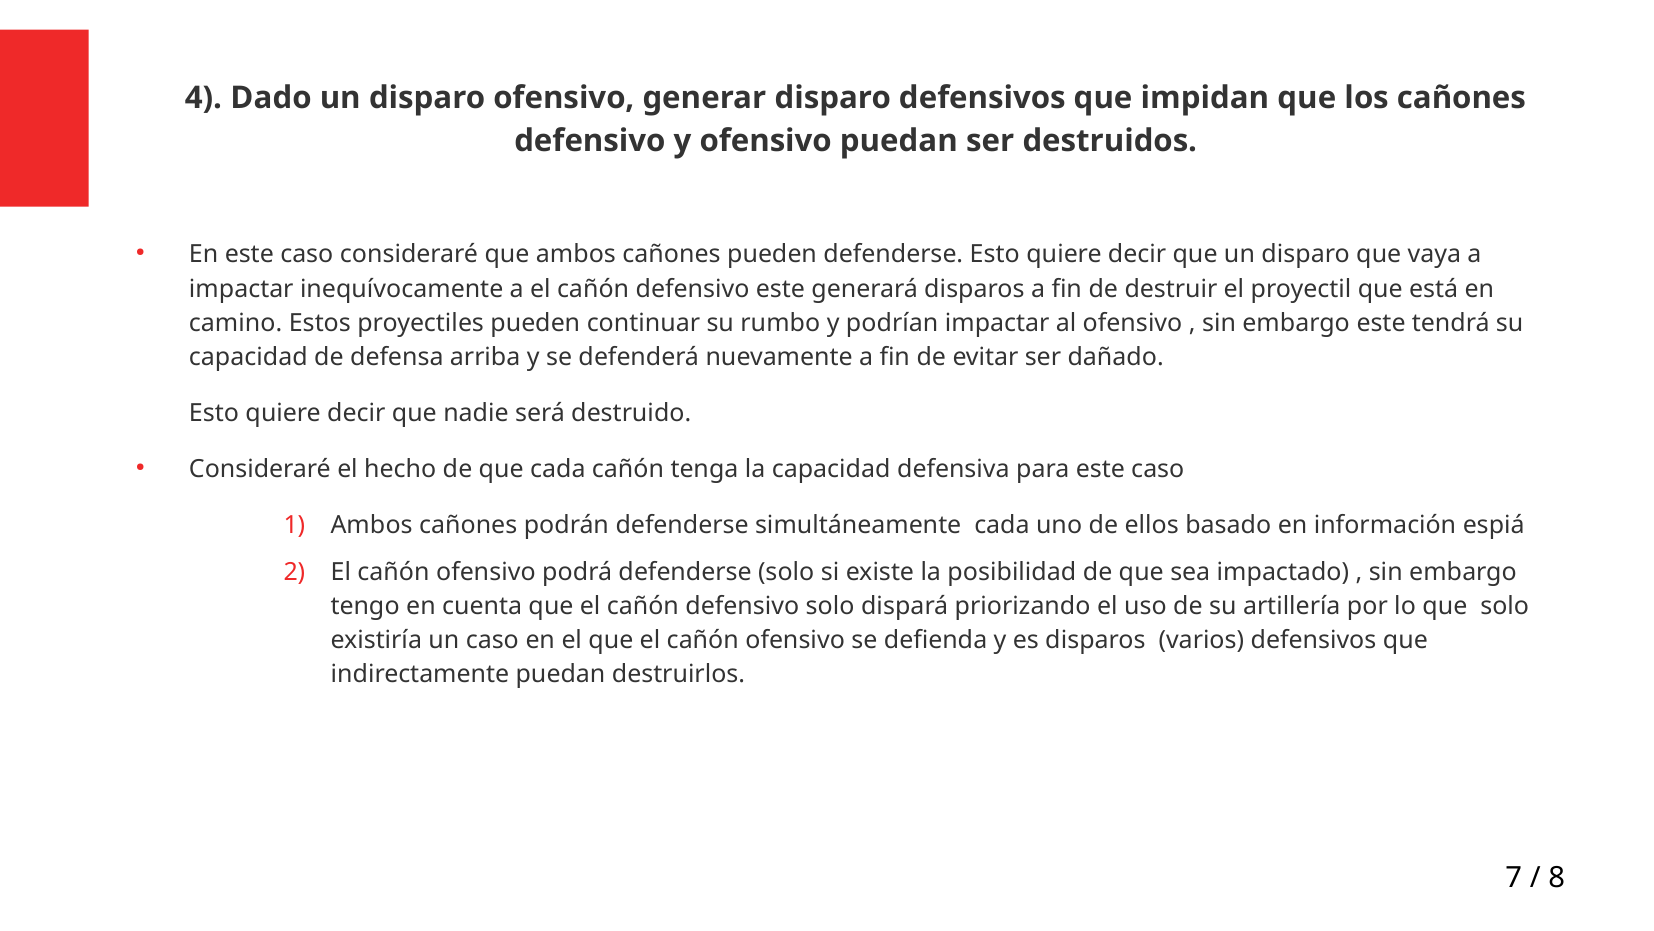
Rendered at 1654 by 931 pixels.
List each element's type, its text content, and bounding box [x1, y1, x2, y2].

list En este caso consideraré que ambos cañones pueden defenderse. Esto quiere decir que un disparo que vaya a impactar inequívocamente a el cañón defensivo este generará disparos a fin de destruir el proyectil que está en camino. Estos proyectiles pueden continuar su rumbo y podrían impactar al ofensivo , sin embargo este tendrá su capacidad de defensa arriba y se defenderá nuevamente a fin de evitar ser dañado. Esto quiere decir que nadie será destruido. Consideraré el hecho de que cada cañón tenga la capacidad defensiva para este caso Ambos cañones podrán defenderse simultáneamente cada uno de ellos basado en información espiá El cañón ofensivo podrá defenderse (solo si existe la posibilidad de que sea impactado) , sin embargo tengo en cuenta que el cañón defensivo solo dispará priorizando el uso de su artillería por lo que solo existiría un caso en el que el cañón ofensivo se defienda y es disparos (varios) defensivos que indirectamente puedan destruirlos. [118, 236, 1595, 798]
title 4). Dado un disparo ofensivo, generar disparo defensivos que impidan que los cañones defensivo y ofensivo puedan ser destruidos. [118, 29, 1595, 207]
